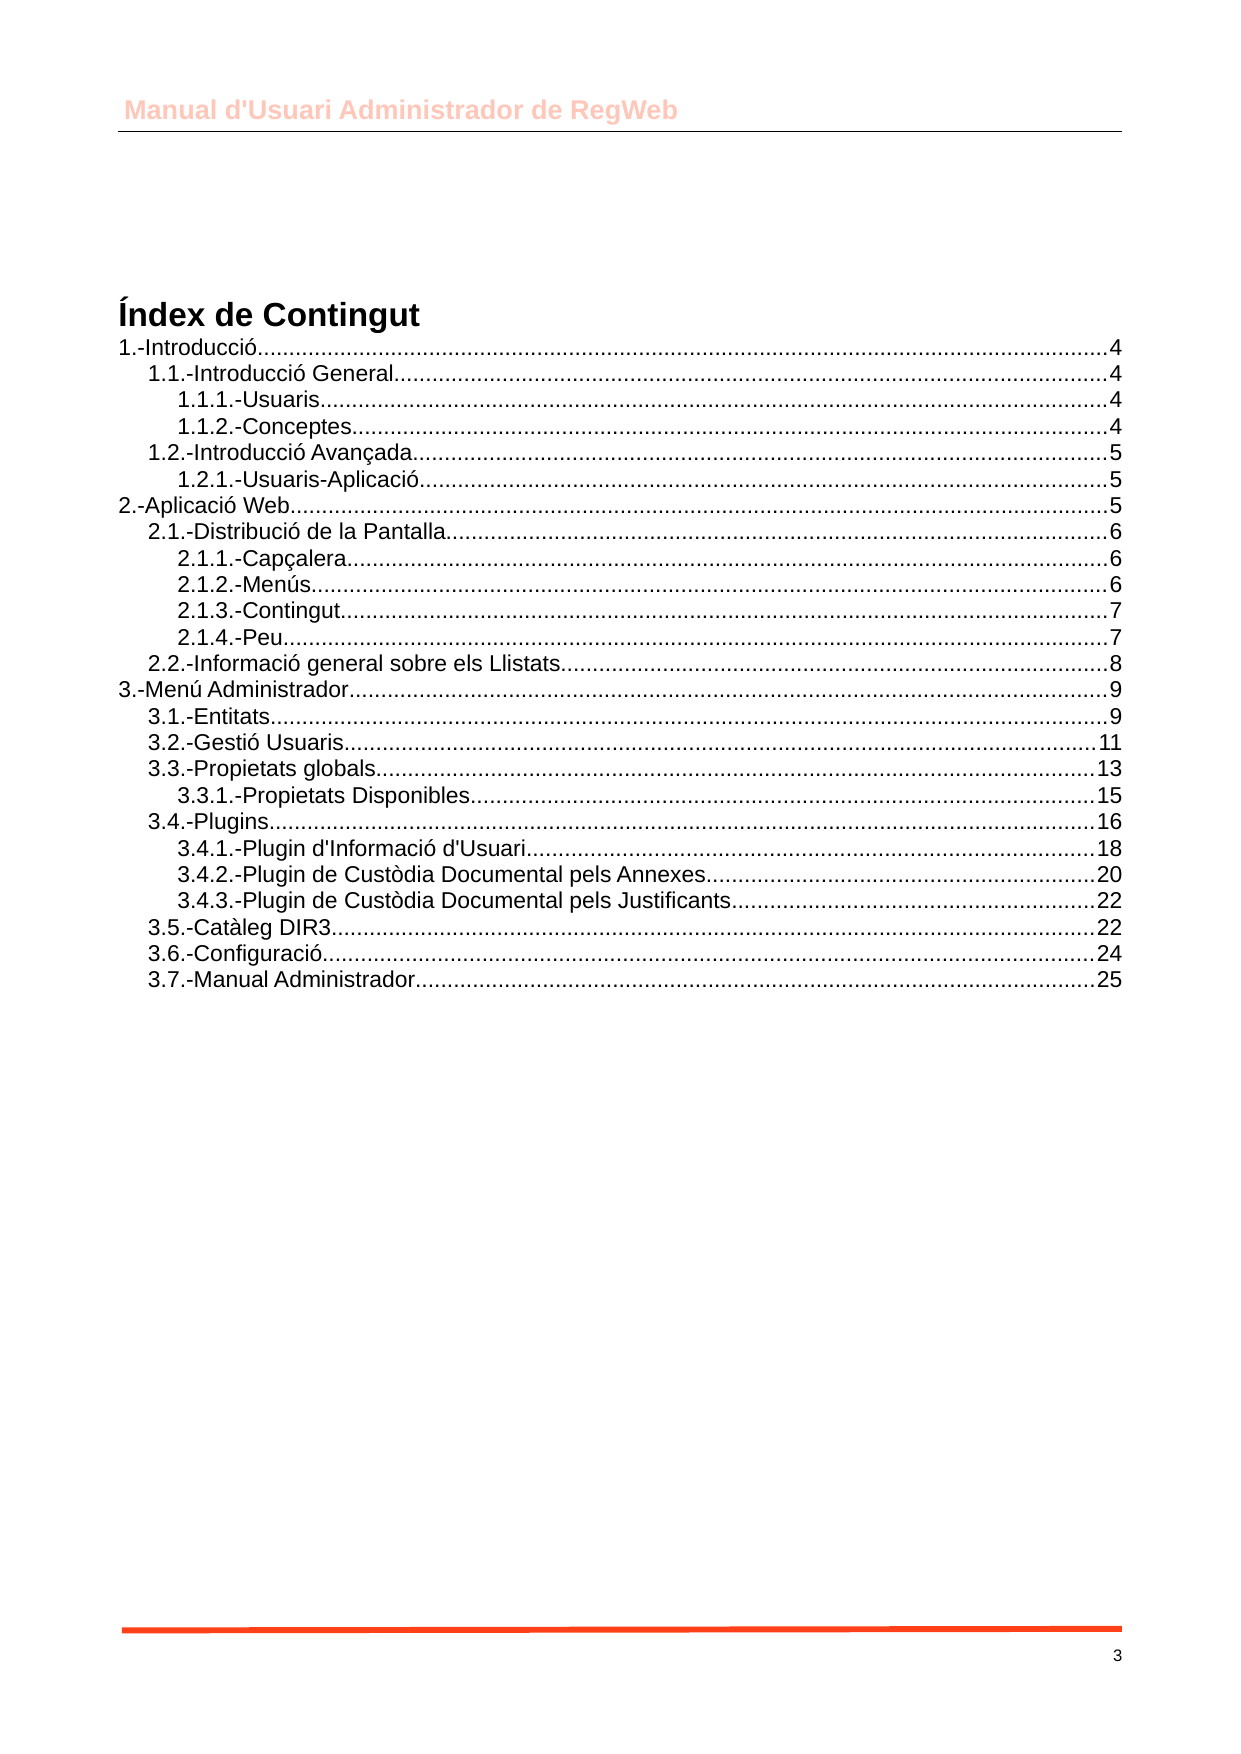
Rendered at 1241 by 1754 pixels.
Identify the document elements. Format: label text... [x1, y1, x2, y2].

text 3.4.2.-Plugin de Custòdia Documental pels Annexes 20 [177, 861, 1122, 887]
text 3.1.-Entitats 9 [148, 703, 1122, 729]
text 3.3.1.-Propietats Disponibles 15 [177, 782, 1122, 808]
text 2.2.-Informació general sobre els Llistats 8 [148, 650, 1122, 676]
text 3.3.-Propietats globals 13 [148, 755, 1122, 782]
text 3.7.-Manual Administrador 25 [148, 966, 1122, 993]
subtitle Índex de Contingut [118, 295, 1122, 334]
text 3.4.1.-Plugin d'Informació d'Usuari 18 [177, 834, 1122, 861]
text 3.2.-Gestió Usuaris 11 [148, 729, 1122, 755]
text 3.-Menú Administrador 9 [118, 676, 1122, 703]
text 1.1.1.-Usuaris 4 [177, 386, 1122, 413]
text 1.1.-Introducció General 4 [148, 360, 1122, 386]
text 3.6.-Configuració 24 [148, 940, 1122, 966]
text 2.1.1.-Capçalera 6 [177, 544, 1122, 571]
text 2.1.-Distribució de la Pantalla 6 [148, 518, 1122, 544]
text 1.-Introducció 4 [118, 334, 1122, 360]
text 2.1.3.-Contingut 7 [177, 597, 1122, 624]
text 1.1.2.-Conceptes 4 [177, 413, 1122, 439]
text 3.5.-Catàleg DIR3 22 [148, 913, 1122, 940]
text 1.2.-Introducció Avançada 5 [148, 439, 1122, 466]
text 2.1.2.-Menús 6 [177, 571, 1122, 597]
text 1.2.1.-Usuaris-Aplicació 5 [177, 466, 1122, 492]
text 3.4.3.-Plugin de Custòdia Documental pels Justificants 22 [177, 887, 1122, 913]
text 2.-Aplicació Web 5 [118, 492, 1122, 518]
text 3.4.-Plugins 16 [148, 808, 1122, 834]
text 2.1.4.-Peu 7 [177, 624, 1122, 650]
